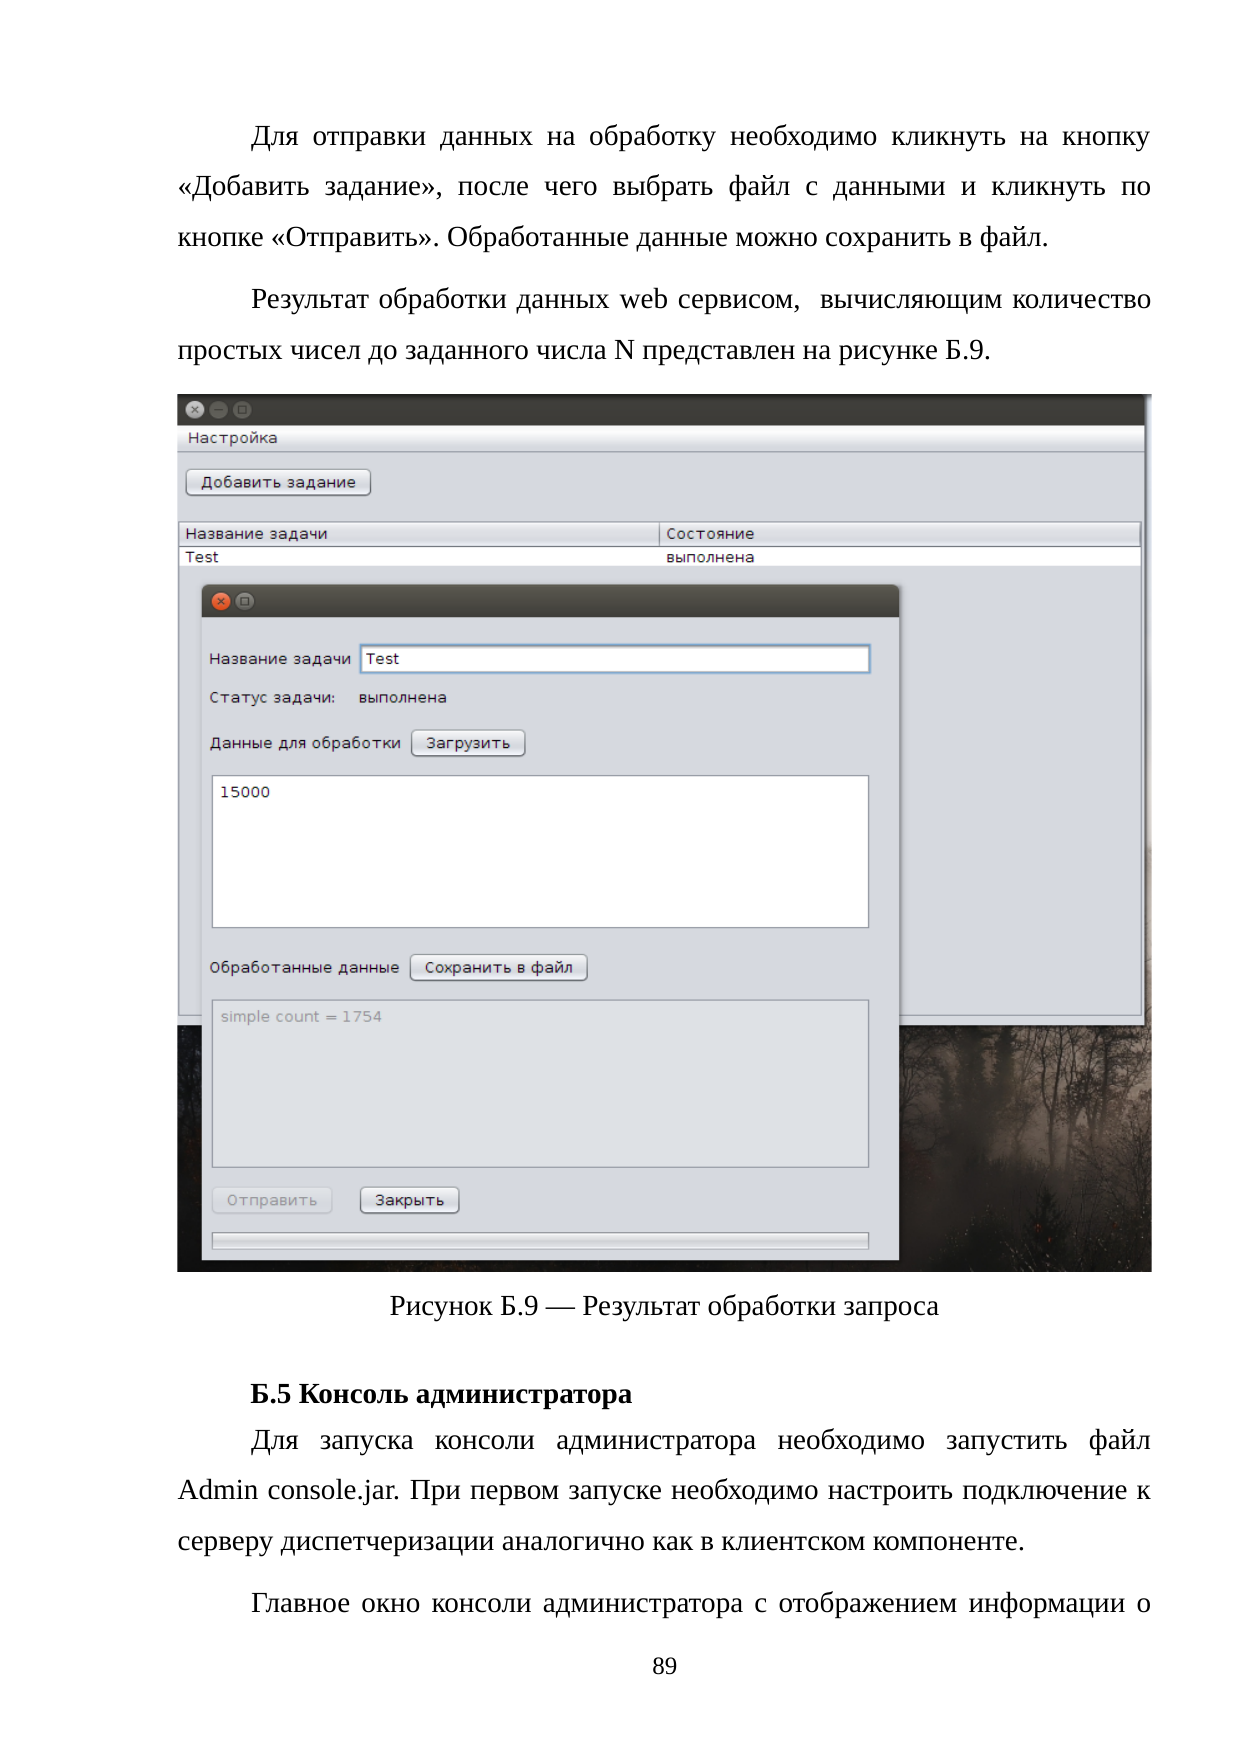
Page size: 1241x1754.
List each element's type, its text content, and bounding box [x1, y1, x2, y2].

text Для отправки данных на обработку необходимо кликнуть на кнопку «Добавить задание», после чего выбрать файл с данными и кликнуть по кнопке «Отправить». Обработанные данные можно сохранить в файл. [177, 118, 1152, 252]
subtitle Б.5 Консоль администратора [177, 1376, 1152, 1410]
text Рисунок Б.9 — Результат обработки запроса [177, 1272, 1152, 1322]
text Результат обработки данных web сервисом, вычисляющим количество простых чисел до заданного числа N представлен на рисунке Б.9. [177, 282, 1152, 365]
picture [177, 394, 1152, 1272]
text Главное окно консоли администратора с отображением информации о [177, 1586, 1152, 1619]
text Для запуска консоли администратора необходимо запустить файл Admin console.jar. При первом запуске необходимо настроить подключение к серверу диспетчеризации аналогично как в клиентском компоненте. [177, 1422, 1152, 1556]
